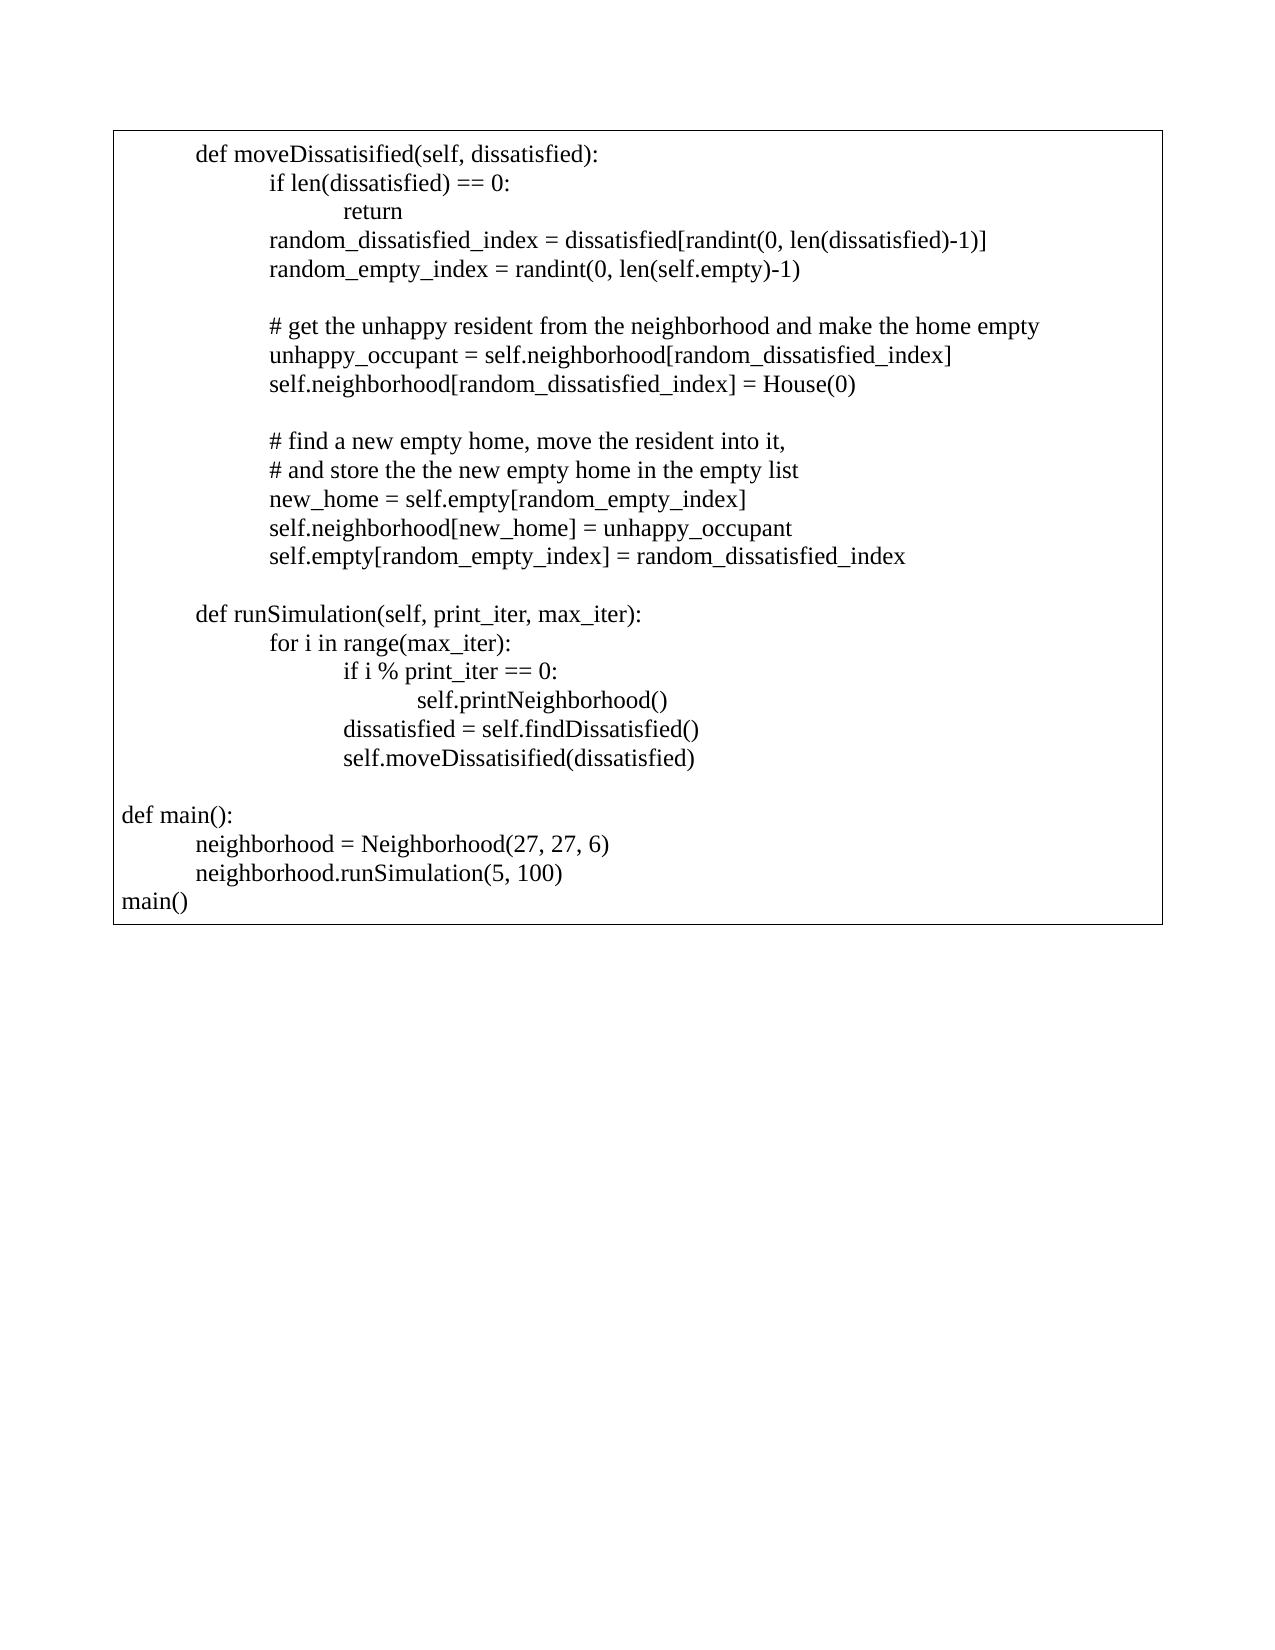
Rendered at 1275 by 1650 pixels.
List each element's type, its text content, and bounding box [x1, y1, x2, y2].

text def main(): [121, 800, 1153, 829]
text self.empty[random_empty_index] = random_dissatisfied_index [121, 541, 1153, 570]
text neighborhood = Neighborhood(27, 27, 6) [121, 829, 1153, 858]
text return [121, 196, 1153, 225]
text neighborhood.runSimulation(5, 100) [121, 858, 1153, 886]
text if len(dissatisfied) == 0: [121, 168, 1153, 196]
text random_empty_index = randint(0, len(self.empty)-1) [121, 254, 1153, 283]
text if i % print_iter == 0: [121, 656, 1153, 685]
text self.neighborhood[random_dissatisfied_index] = House(0) [121, 369, 1153, 398]
text self.neighborhood[new_home] = unhappy_occupant [121, 513, 1153, 541]
text unhappy_occupant = self.neighborhood[random_dissatisfied_index] [121, 340, 1153, 369]
text random_dissatisfied_index = dissatisfied[randint(0, len(dissatisfied)-1)] [121, 225, 1153, 254]
text self.printNeighborhood() [121, 685, 1153, 714]
text def moveDissatisified(self, dissatisfied): [121, 139, 1153, 168]
text # get the unhappy resident from the neighborhood and make the home empty [121, 311, 1153, 340]
text self.moveDissatisified(dissatisfied) [121, 743, 1153, 771]
text new_home = self.empty[random_empty_index] [121, 484, 1153, 513]
text main() [121, 886, 1153, 915]
text # find a new empty home, move the resident into it, [121, 426, 1153, 455]
text dissatisfied = self.findDissatisfied() [121, 714, 1153, 743]
text for i in range(max_iter): [121, 628, 1153, 656]
text # and store the the new empty home in the empty list [121, 455, 1153, 484]
text def runSimulation(self, print_iter, max_iter): [121, 599, 1153, 628]
